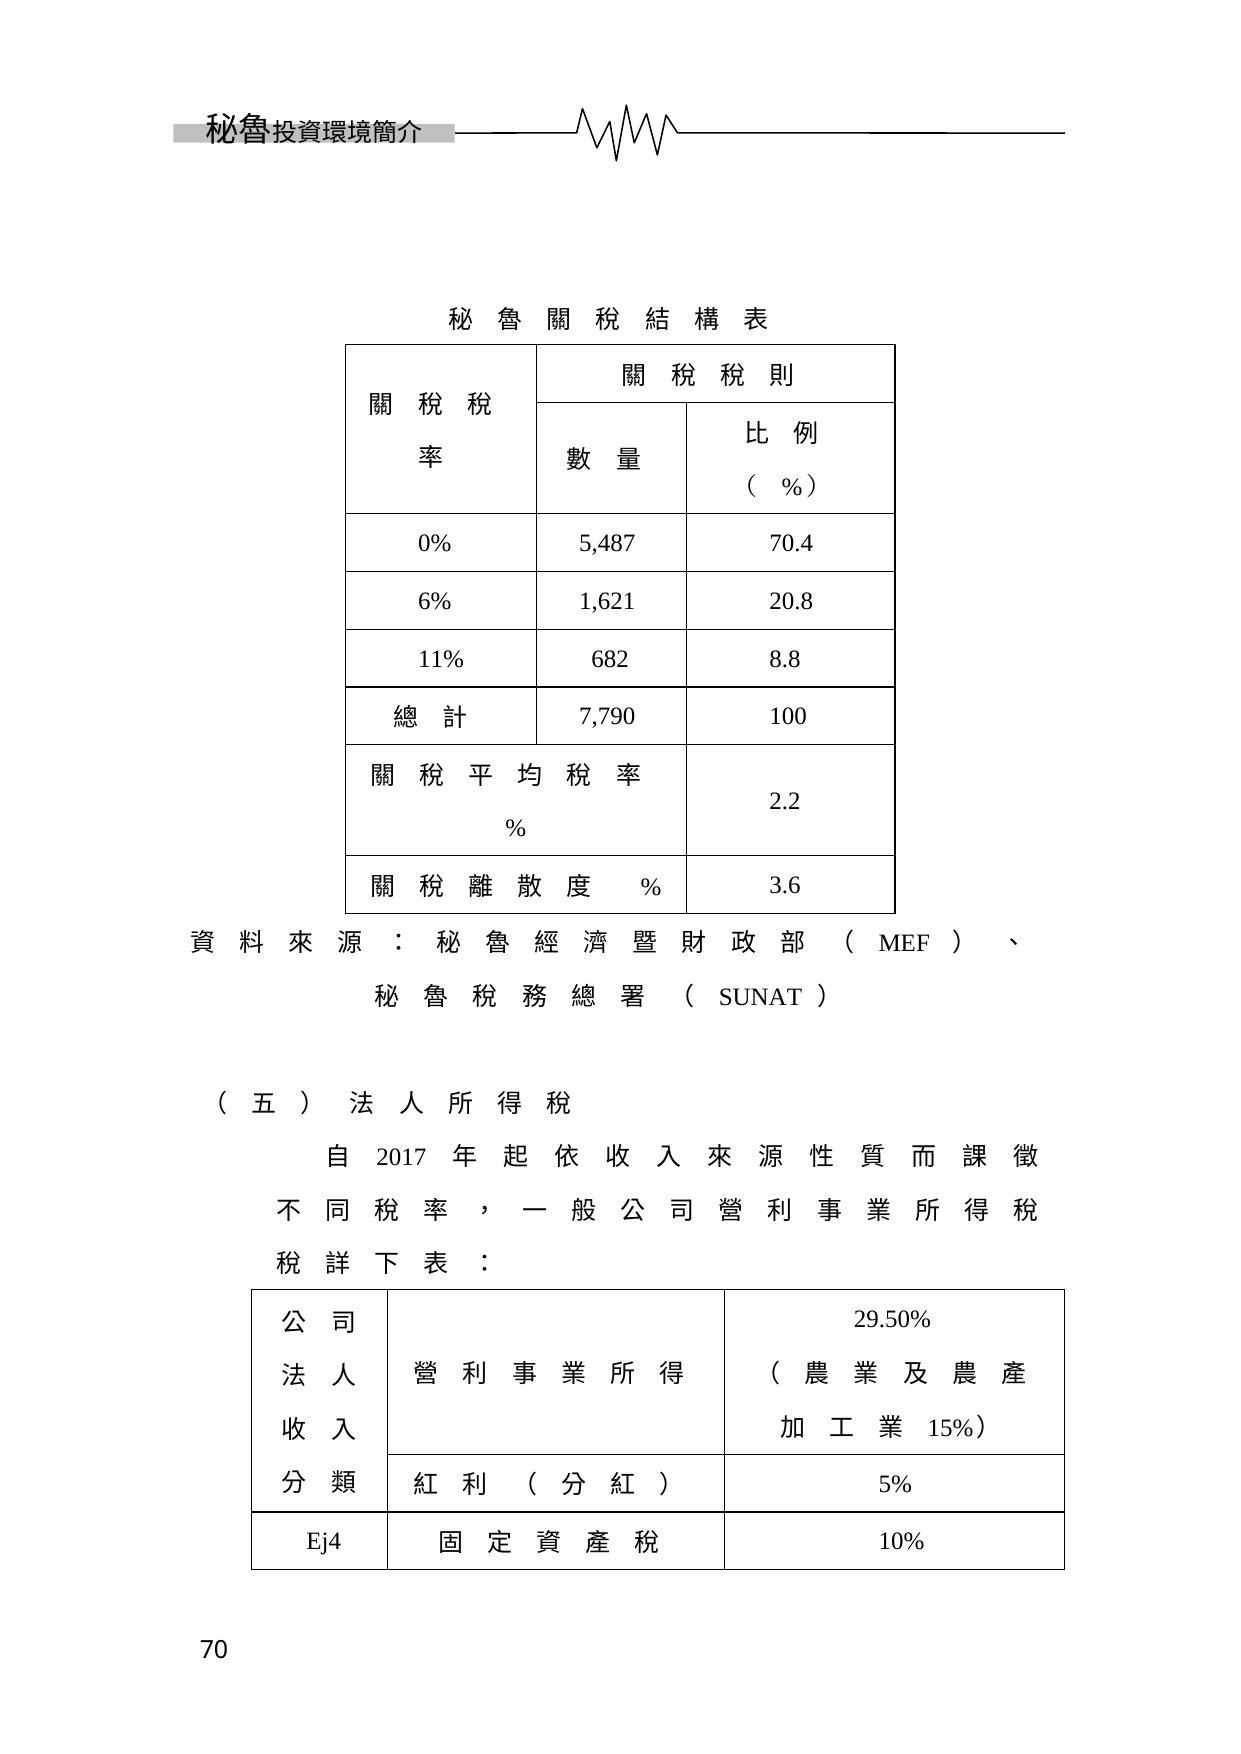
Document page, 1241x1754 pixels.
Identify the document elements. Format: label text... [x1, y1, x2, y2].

table_cell 2.2 [687, 745, 894, 855]
table_cell 8.8 [687, 630, 894, 686]
table_cell 0% [346, 514, 536, 571]
text （五）法人所得稅 [202, 1075, 1063, 1128]
table_cell 3.6 [687, 856, 894, 913]
table_cell 關稅平均稅率 % [346, 745, 686, 855]
table_header 營利事業所得 [388, 1290, 724, 1454]
table_cell 11% [346, 630, 536, 686]
table_header 29.50% （農業及農產加工業15%） [725, 1290, 1064, 1454]
table_cell 5% [725, 1455, 1064, 1511]
table_cell 100 [687, 688, 894, 744]
table_cell 682 [537, 630, 686, 686]
table_header 關稅稅則 [537, 345, 894, 402]
table_header 關稅稅率 [346, 345, 536, 513]
table_cell 10% [725, 1513, 1064, 1569]
table_cell Ej4 [252, 1513, 387, 1569]
table_cell 1,621 [537, 572, 686, 629]
table_cell 固定資產稅 [388, 1513, 724, 1569]
table_cell 7,790 [537, 688, 686, 744]
table_cell 關稅離散度 % [346, 856, 686, 913]
table_cell 數量 [537, 403, 686, 513]
table_cell 5,487 [537, 514, 686, 571]
text 自2017年起依收入來源性質而課徵不同稅率，一般公司營利事業所得稅稅詳下表： [276, 1128, 1063, 1289]
text 資料來源：秘魯經濟暨財政部（MEF）、秘魯稅務總署（SUNAT） [178, 914, 1063, 1021]
table_cell 紅利（分紅） [388, 1455, 724, 1511]
table_cell 20.8 [687, 572, 894, 629]
table_cell 70.4 [687, 514, 894, 571]
table_cell 總計 [346, 688, 536, 744]
text 秘魯關稅結構表 [178, 291, 1063, 344]
table_cell 比例（%） [687, 403, 894, 513]
table_header 公司法人 收入分類 [252, 1290, 387, 1511]
table_cell 6% [346, 572, 536, 629]
